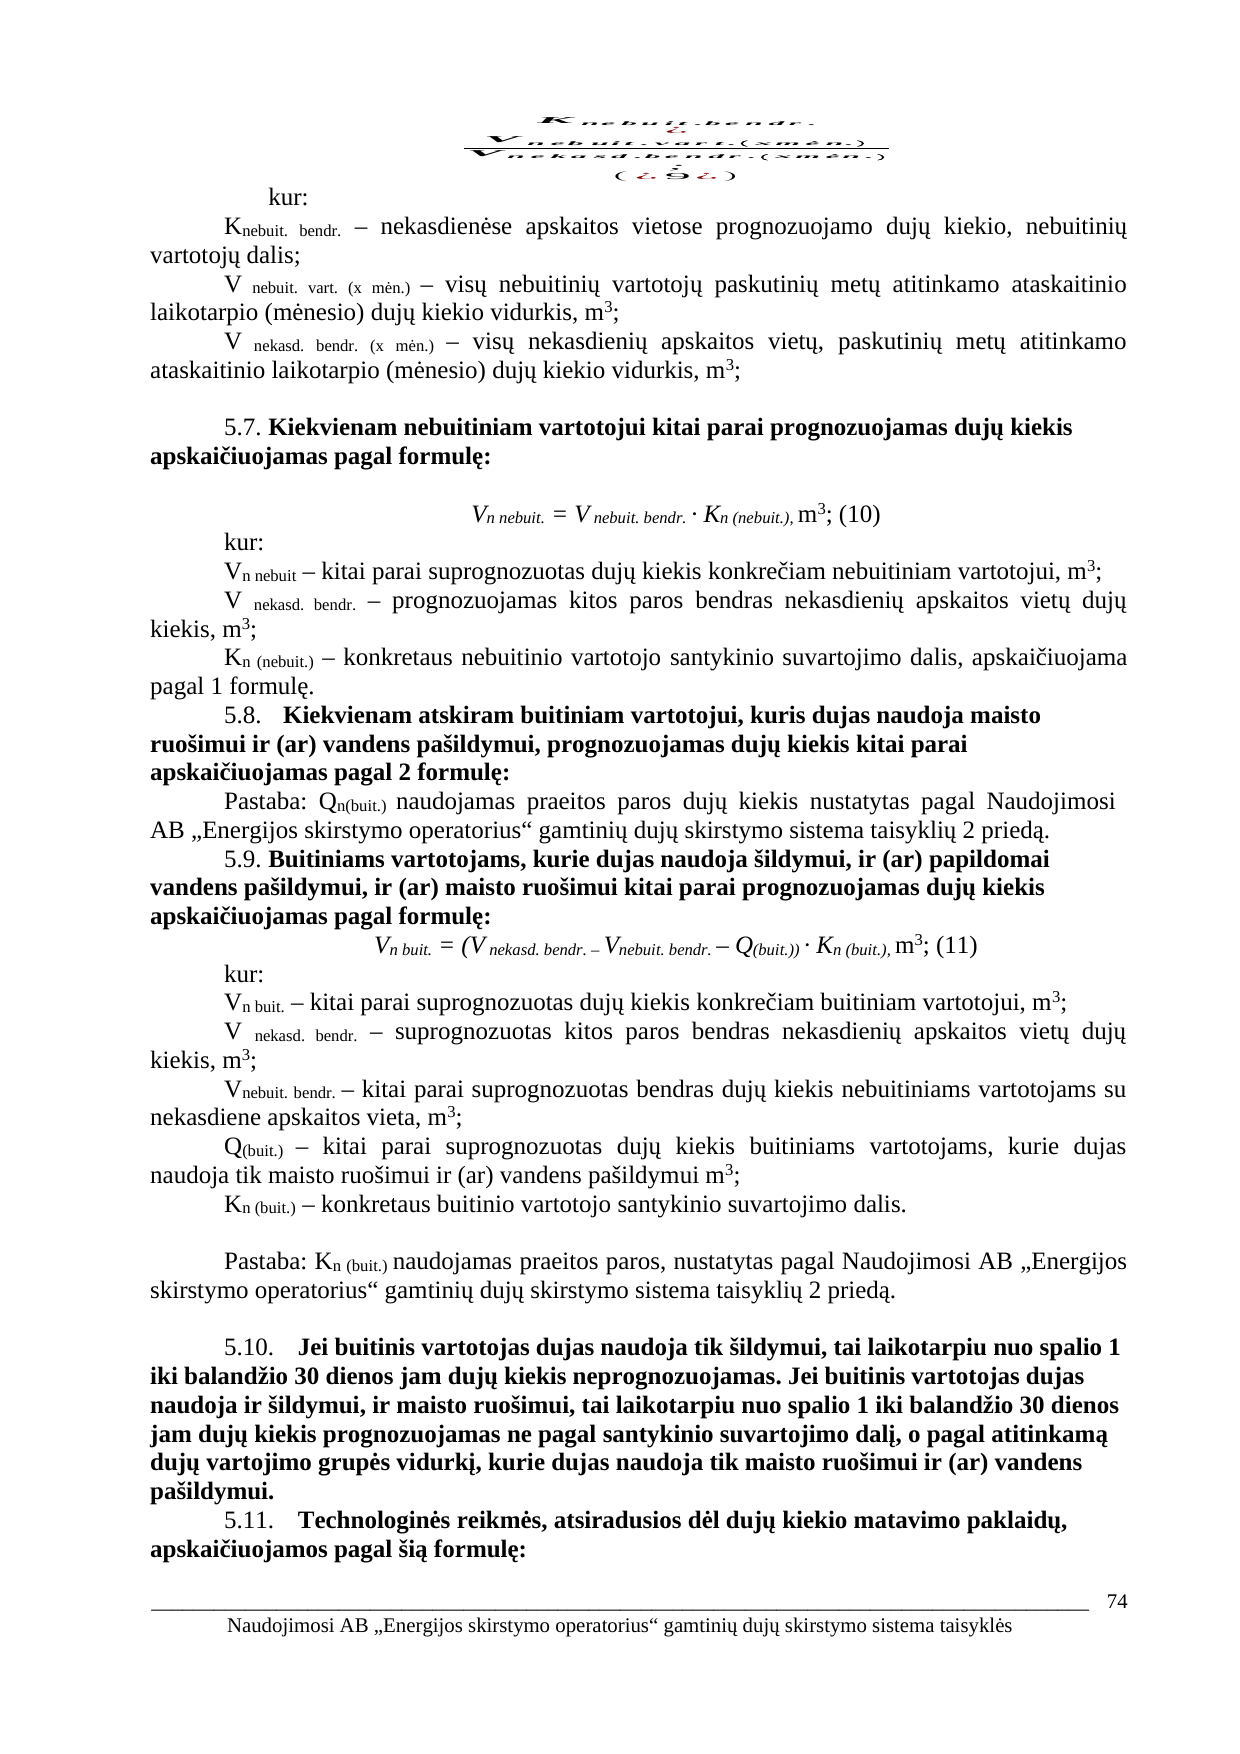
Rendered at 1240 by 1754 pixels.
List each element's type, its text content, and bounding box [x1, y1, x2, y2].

text Pastaba: Qn(buit.) naudojamas praeitos paros dujų kiekis nustatytas pagal Naudojimosi AB „Energijos skirstymo operatorius“ gamtinių dujų skirstymo sistema taisyklių 2 priedą. [150, 786, 1127, 844]
text Knebuit. bendr. – nekasdienėse apskaitos vietose prognozuojamo dujų kiekio, nebuitinių vartotojų dalis; [150, 211, 1127, 269]
text V nekasd. bendr. – prognozuojamas kitos paros bendras nekasdienių apskaitos vietų dujų kiekis, m3; [150, 585, 1127, 642]
text 5.10. Jei buitinis vartotojas dujas naudoja tik šildymui, tai laikotarpiu nuo spalio 1 iki balandžio 30 dienos jam dujų kiekis neprognozuojamas. Jei buitinis vartotojas dujas naudoja ir šildymui, ir maisto ruošimui, tai laikotarpiu nuo spalio 1 iki balandžio 30 dienos jam dujų kiekis prognozuojamas ne pagal santykinio suvartojimo dalį, o pagal atitinkamą dujų vartojimo grupės vidurkį, kurie dujas naudoja tik maisto ruošimui ir (ar) vandens pašildymui. [150, 1332, 1127, 1505]
text V nekasd. bendr. (x mėn.) – visų nekasdienių apskaitos vietų, paskutinių metų atitinkamo ataskaitinio laikotarpio (mėnesio) dujų kiekio vidurkis, m3; [150, 326, 1127, 384]
text Kn (nebuit.) – konkretaus nebuitinio vartotojo santykinio suvartojimo dalis, apskaičiuojama pagal 1 formulę. [150, 642, 1127, 700]
text Vnebuit. bendr. – kitai parai suprognozuotas bendras dujų kiekis nebuitiniams vartotojams su nekasdiene apskaitos vieta, m3; [150, 1074, 1127, 1131]
text Vn buit. = (V nekasd. bendr. – Vnebuit. bendr. – Q(buit.)) ∙ Kn (buit.), m3; (11) [150, 930, 1127, 959]
text Vn nebuit – kitai parai suprognozuotas dujų kiekis konkrečiam nebuitiniam vartotojui, m3; [150, 556, 1127, 585]
text kur: [150, 182, 1127, 211]
text 5.7. Kiekvienam nebuitiniam vartotojui kitai parai prognozuojamas dujų kiekis apskaičiuojamas pagal formulę: [150, 412, 1127, 470]
text Vn nebuit. = V nebuit. bendr. ∙ Kn (nebuit.), m3; (10) [150, 499, 1127, 527]
text Vn buit. – kitai parai suprognozuotas dujų kiekis konkrečiam buitiniam vartotojui, m3; [150, 987, 1127, 1016]
text kur: [150, 959, 1127, 987]
text Pastaba: Kn (buit.) naudojamas praeitos paros, nustatytas pagal Naudojimosi AB „Energijos skirstymo operatorius“ gamtinių dujų skirstymo sistema taisyklių 2 priedą. [150, 1246, 1127, 1304]
text 5.8. Kiekvienam atskiram buitiniam vartotojui, kuris dujas naudoja maisto ruošimui ir (ar) vandens pašildymui, prognozuojamas dujų kiekis kitai parai apskaičiuojamas pagal 2 formulę: [150, 700, 1127, 786]
text kur: [150, 527, 1127, 556]
text V nekasd. bendr. – suprognozuotas kitos paros bendras nekasdienių apskaitos vietų dujų kiekis, m3; [150, 1016, 1127, 1074]
text 5.11. Technologinės reikmės, atsiradusios dėl dujų kiekio matavimo paklaidų, apskaičiuojamos pagal šią formulę: [150, 1505, 1127, 1562]
text 5.9. Buitiniams vartotojams, kurie dujas naudoja šildymui, ir (ar) papildomai vandens pašildymui, ir (ar) maisto ruošimui kitai parai prognozuojamas dujų kiekis apskaičiuojamas pagal formulę: [150, 844, 1127, 930]
text V nebuit. vart. (x mėn.) – visų nebuitinių vartotojų paskutinių metų atitinkamo ataskaitinio laikotarpio (mėnesio) dujų kiekio vidurkis, m3; [150, 269, 1127, 326]
text Kn (buit.) – konkretaus buitinio vartotojo santykinio suvartojimo dalis. [150, 1189, 1127, 1217]
text Q(buit.) – kitai parai suprognozuotas dujų kiekis buitiniams vartotojams, kurie dujas naudoja tik maisto ruošimui ir (ar) vandens pašildymui m3; [150, 1131, 1127, 1189]
